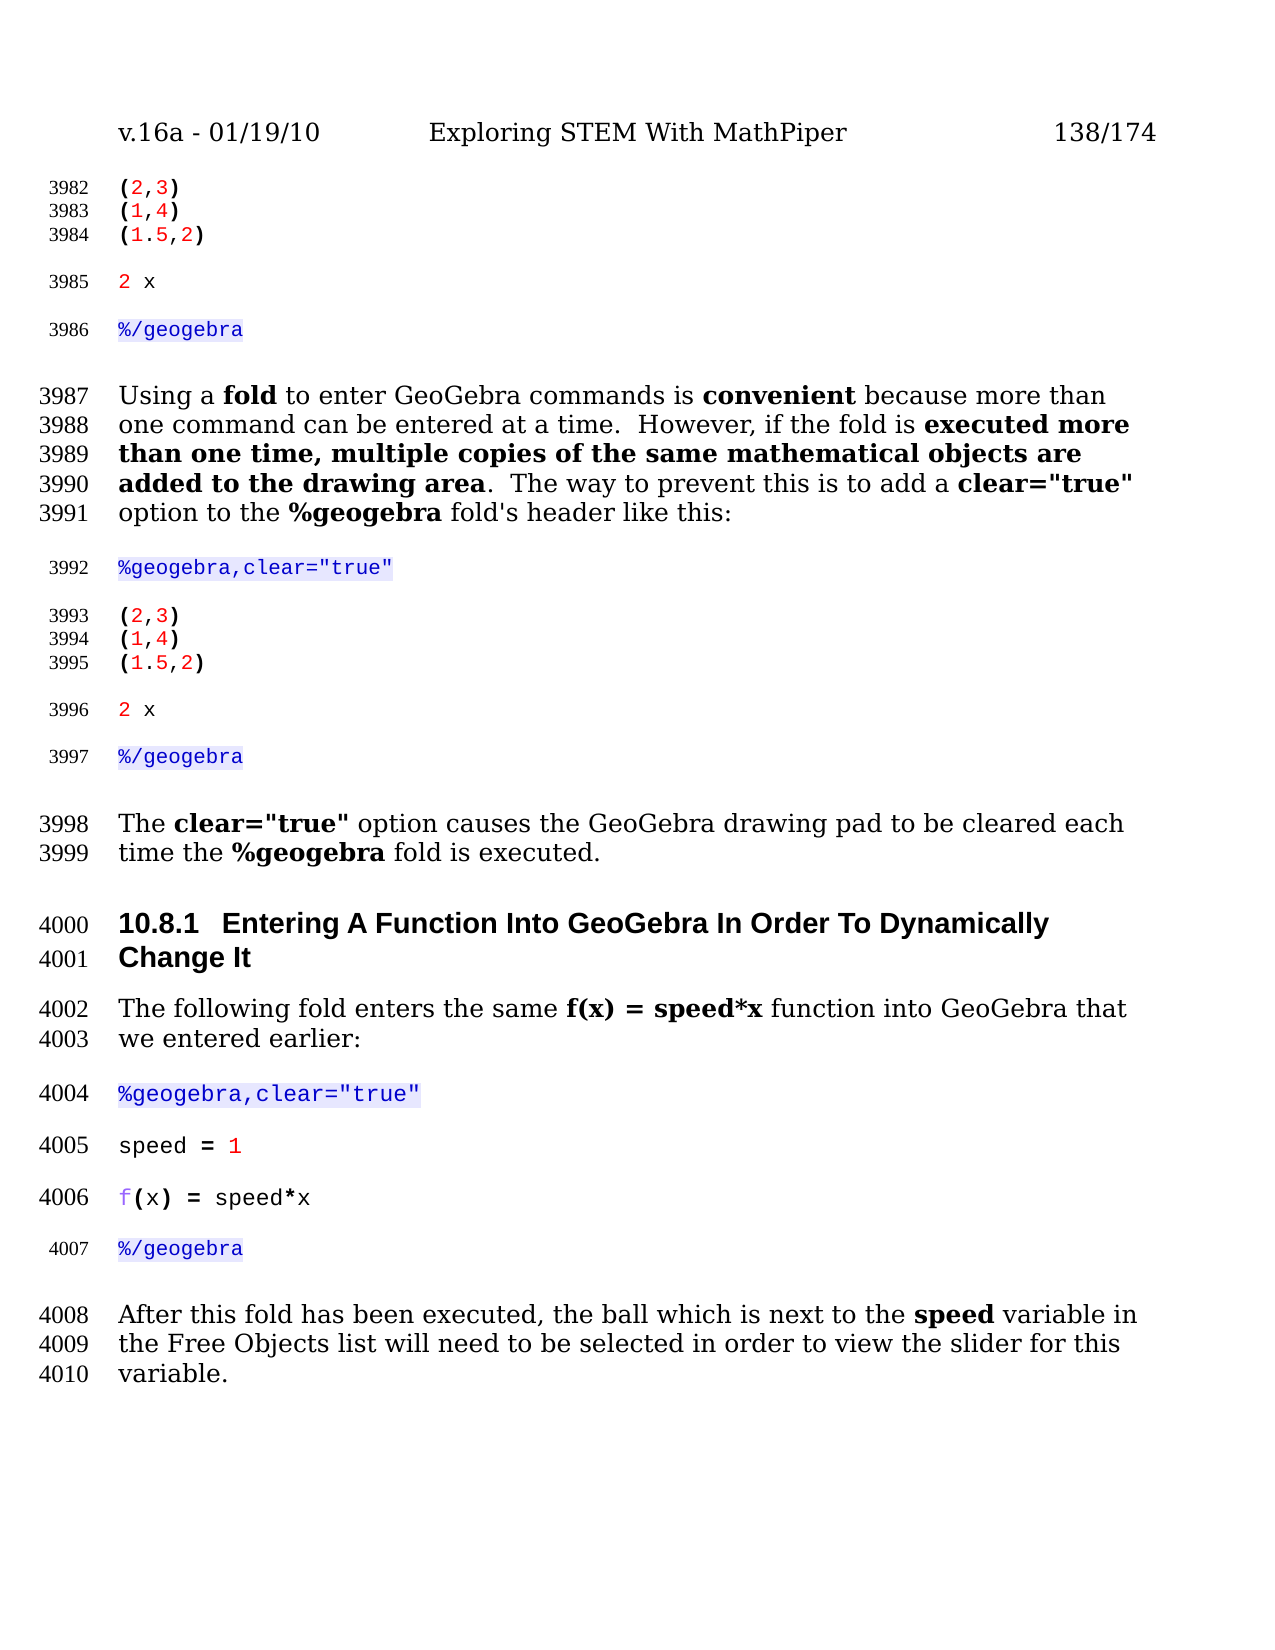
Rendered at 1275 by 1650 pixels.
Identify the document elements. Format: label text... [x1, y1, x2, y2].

text %geogebra,clear="true" [118, 557, 1157, 581]
text The following fold enters the same f(x) = speed*x function into GeoGebra that we entered earlier: [118, 994, 1157, 1053]
text %geogebra,clear="true" [118, 1083, 1157, 1108]
subtitle Entering A Function Into GeoGebra In Order To Dynamically Change It [118, 906, 1157, 973]
text %/geogebra [118, 319, 1157, 342]
text Using a fold to enter GeoGebra commands is convenient because more than one command can be entered at a time. However, if the fold is executed more than one time, multiple copies of the same mathematical objects are added to the drawing area. The way to prevent this is to add a clear="true" option to the %geogebra fold's header like this: [118, 381, 1157, 528]
text After this fold has been executed, the ball which is next to the speed variable in the Free Objects list will need to be selected in order to view the slider for this variable. [118, 1300, 1157, 1388]
text (1,4) [118, 200, 1157, 224]
text The clear="true" option causes the GeoGebra drawing pad to be cleared each time the %geogebra fold is executed. [118, 808, 1157, 867]
text speed = 1 [118, 1134, 1157, 1160]
text f(x) = speed*x [118, 1186, 1157, 1212]
text (2,3) [118, 177, 1157, 200]
text 2 x [118, 699, 1157, 723]
text %/geogebra [118, 746, 1157, 770]
text (2,3) [118, 604, 1157, 628]
text 2 x [118, 271, 1157, 295]
text (1,4) [118, 628, 1157, 652]
text (1.5,2) [118, 652, 1157, 676]
text (1.5,2) [118, 224, 1157, 248]
text %/geogebra [118, 1238, 1157, 1262]
